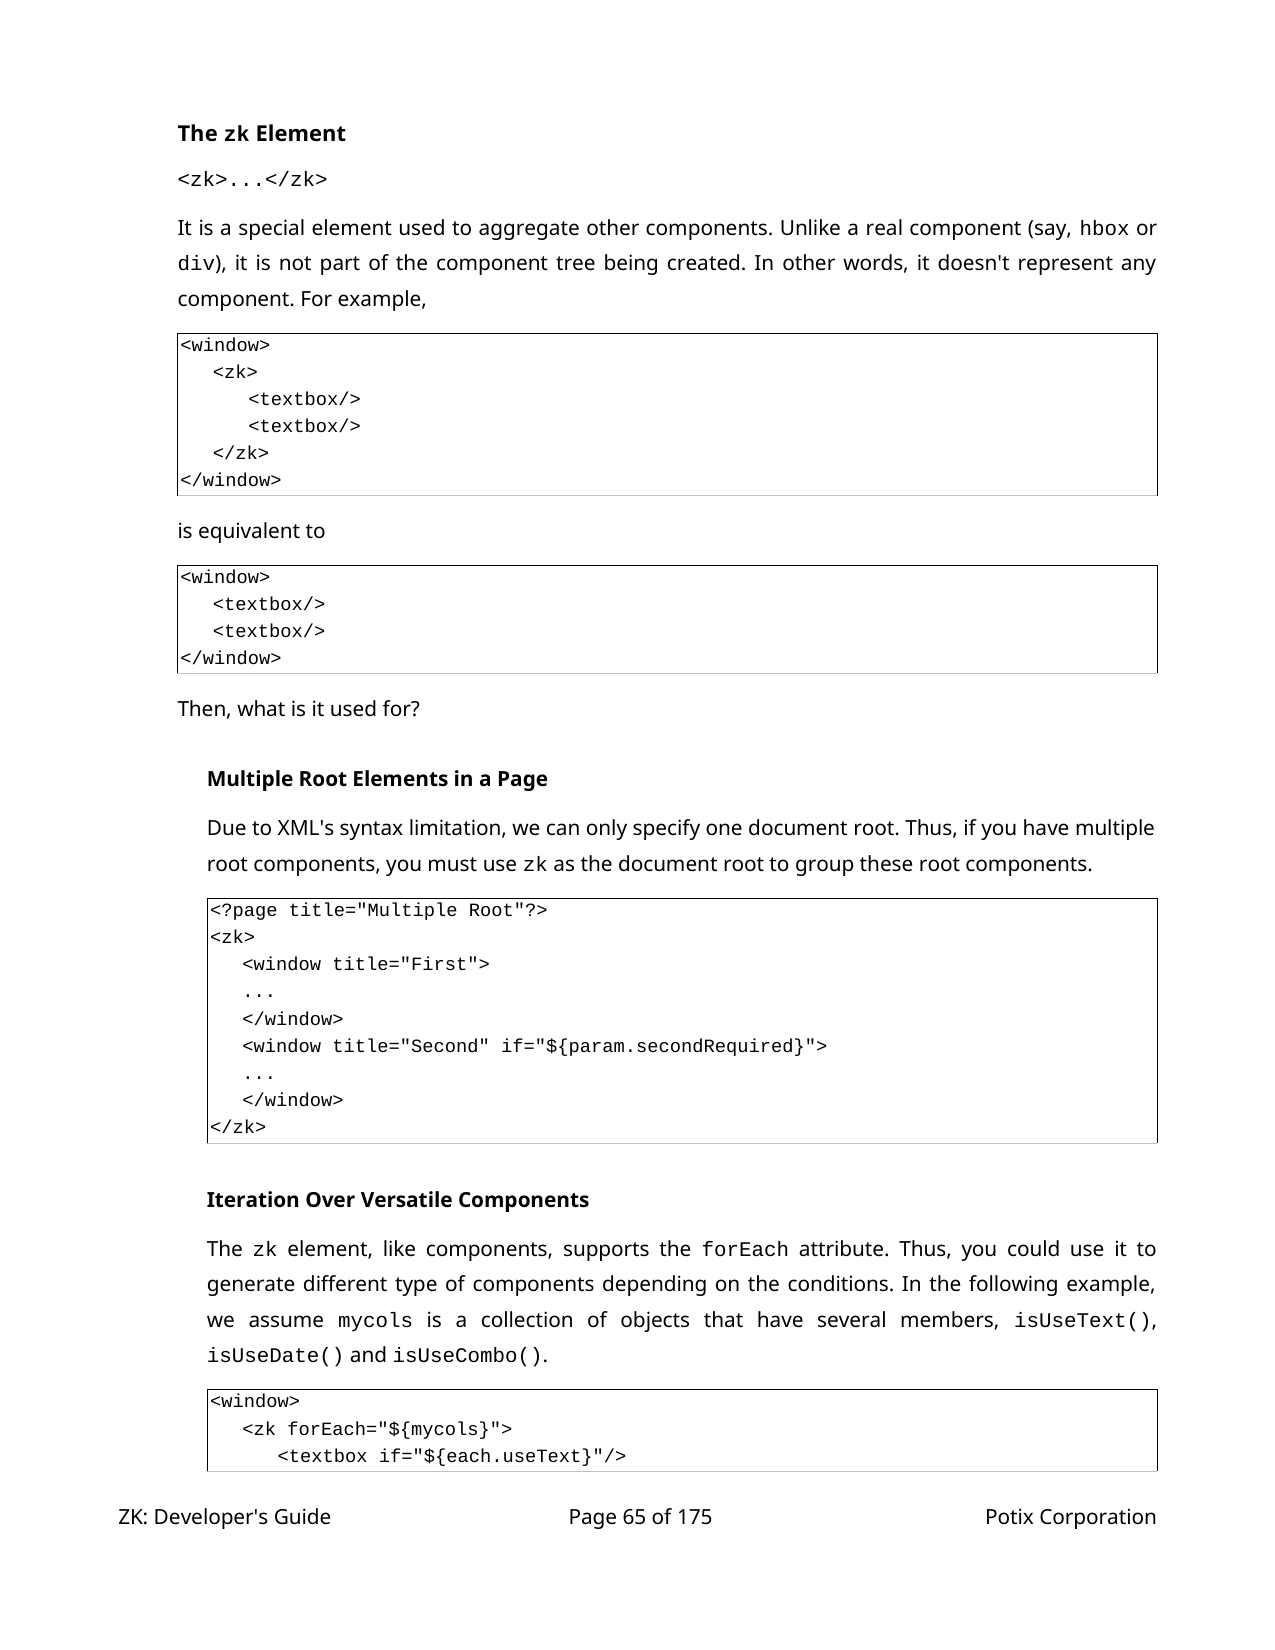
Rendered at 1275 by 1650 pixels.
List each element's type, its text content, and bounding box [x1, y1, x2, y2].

text <textbox/> <textbox/> [178, 592, 1157, 643]
text </zk> [178, 441, 1157, 465]
text <textbox/> <textbox/> [178, 387, 1157, 438]
text </window> [208, 1007, 1157, 1031]
text The zk element, like components, supports the forEach attribute. Thus, you could use it to generate different type of components depending on the conditions. In the following example, we assume mycols is a collection of objects that have several members, isUseText(), isUseDate() and isUseCombo(). [207, 1234, 1157, 1369]
text <zk>...</zk> [177, 169, 1157, 192]
subtitle Multiple Root Elements in a Page [207, 764, 1157, 793]
text It is a special element used to aggregate other components. Unlike a real component (say, hbox or div), it is not part of the component tree being created. In other words, it doesn't represent any component. For example, [177, 213, 1157, 312]
text </zk> [208, 1115, 1157, 1143]
text <window title="First"> [208, 952, 1157, 976]
text </window> [178, 646, 1157, 673]
text Then, what is it used for? [177, 694, 1157, 722]
text </window> [178, 468, 1157, 495]
text ... [208, 1061, 1157, 1085]
text is equivalent to [177, 516, 1157, 544]
text <window title="Second" if="${param.secondRequired}"> [208, 1034, 1157, 1058]
subtitle Iteration Over Versatile Components [207, 1185, 1157, 1213]
text <?page title="Multiple Root"?> [208, 899, 1157, 922]
text Due to XML's syntax limitation, we can only specify one document root. Thus, if you have multiple root components, you must use zk as the document root to group these root components. [207, 813, 1157, 877]
text <textbox if="${each.useText}"/> [208, 1444, 1157, 1471]
text <zk forEach="${mycols}"> [208, 1417, 1157, 1441]
text <window> [178, 334, 1157, 357]
text </window> [208, 1088, 1157, 1112]
text <window> [178, 566, 1157, 589]
text ... [208, 979, 1157, 1004]
text <window> [208, 1390, 1157, 1414]
text <zk> [208, 925, 1157, 949]
text <zk> [178, 360, 1157, 384]
subtitle The zk Element [177, 118, 1157, 148]
